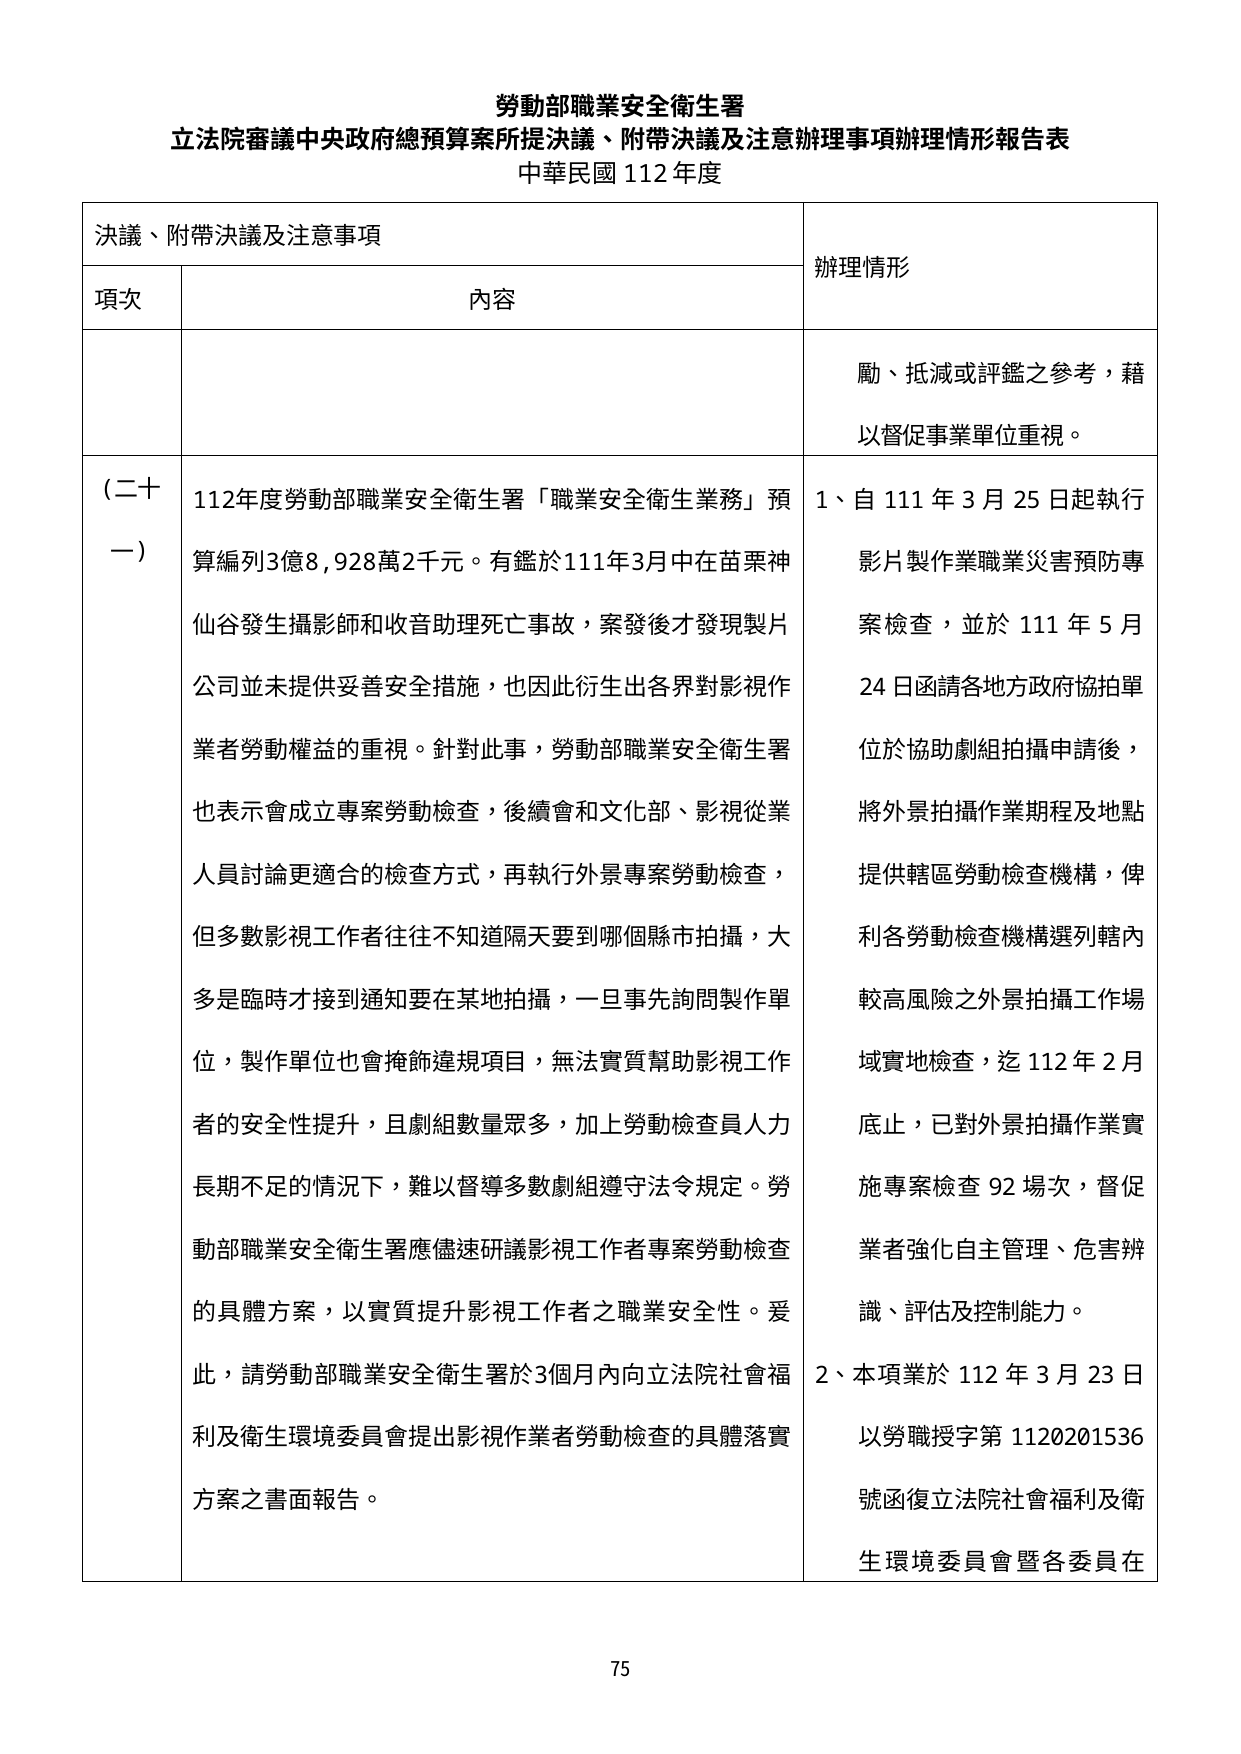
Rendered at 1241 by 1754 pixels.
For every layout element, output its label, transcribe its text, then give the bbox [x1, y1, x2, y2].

table_cell (二十一) [83, 456, 181, 1581]
table_header 決議、附帶決議及注意事項 [83, 203, 803, 265]
table_cell 自111年3月25日起執行影片製作業職業災害預防專案檢查，並於111年5月24日函請各地方政府協拍單位於協助劇組拍攝申請後，將外景拍攝作業期程及地點提供轄區勞動檢查機構，俾利各勞動檢查機構選列轄內較高風險之外景拍攝工作場域實地檢查，迄112年2月底止，已對外景拍攝作業實施專案檢查92場次，督促業者強化自主管理、危害辨識、評估及控制能力。 本項業於112年3月23日以勞職授字第1120201536號函復立法院社會福利及衛生環境委員會暨各委員在案。 [804, 456, 1157, 1581]
table_cell 112年度勞動部職業安全衛生署「職業安全衛生業務」預算編列3億8,928萬2千元。有鑑於111年3月中在苗栗神仙谷發生攝影師和收音助理死亡事故，案發後才發現製片公司並未提供妥善安全措施，也因此衍生出各界對影視作業者勞動權益的重視。針對此事，勞動部職業安全衛生署也表示會成立專案勞動檢查，後續會和文化部、影視從業人員討論更適合的檢查方式，再執行外景專案勞動檢查，但多數影視工作者往往不知道隔天要到哪個縣市拍攝，大多是臨時才接到通知要在某地拍攝，一旦事先詢問製作單位，製作單位也會掩飾違規項目，無法實質幫助影視工作者的安全性提升，且劇組數量眾多，加上勞動檢查員人力長期不足的情況下，難以督導多數劇組遵守法令規定。勞動部職業安全衛生署應儘速研議影視工作者專案勞動檢查的具體方案，以實質提升影視工作者之職業安全性。爰此，請勞動部職業安全衛生署於3個月內向立法院社會福利及衛生環境委員會提出影視作業者勞動檢查的具體落實方案之書面報告。 [182, 456, 803, 1581]
table_header 辦理情形 [804, 203, 1157, 329]
table_cell [83, 330, 181, 455]
table_cell 項次 [83, 266, 181, 329]
table_cell 勵、抵減或評鑑之參考，藉以督促事業單位重視。 [804, 330, 1157, 455]
table_cell [182, 330, 803, 455]
table_cell 內容 [182, 266, 803, 329]
